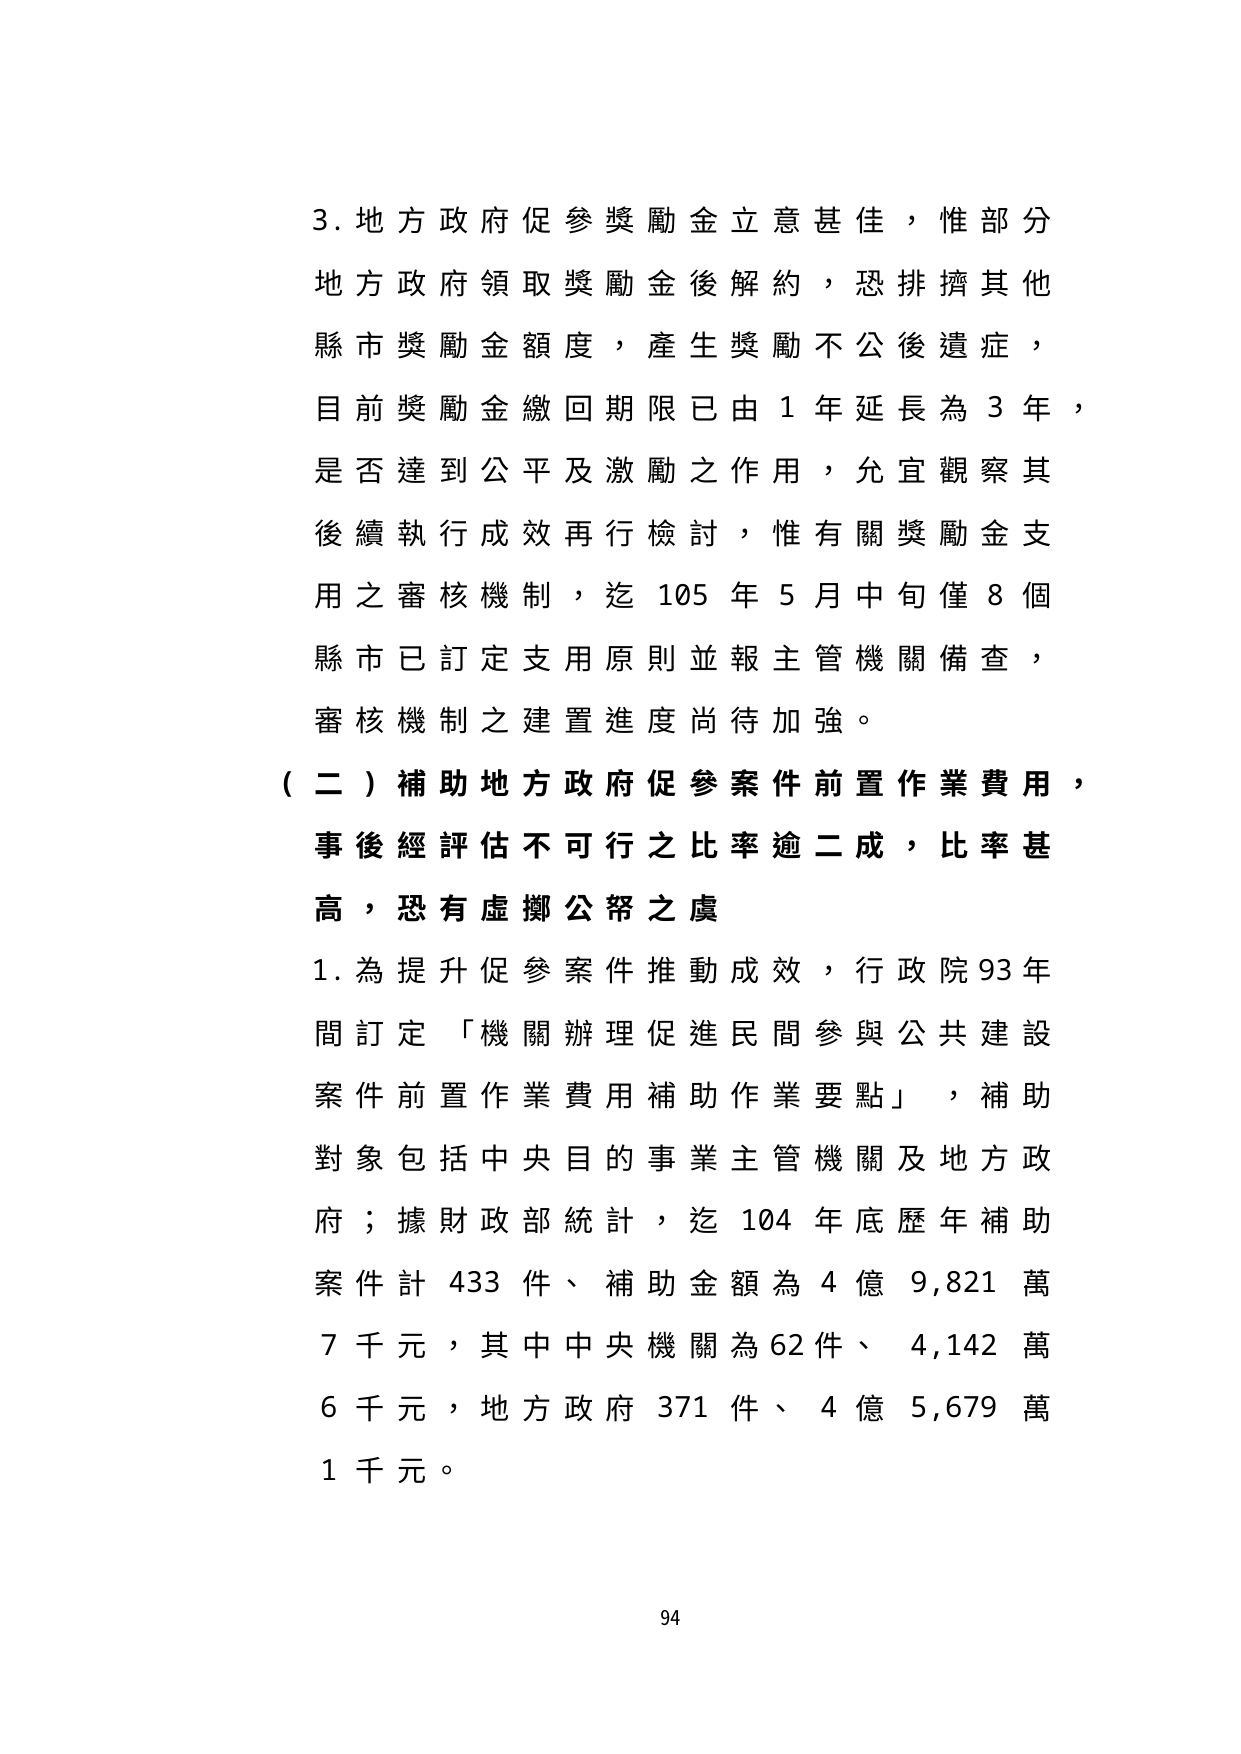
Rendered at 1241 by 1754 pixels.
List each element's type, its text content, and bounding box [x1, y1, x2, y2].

text 1.為提升促參案件推動成效，行政院93年間訂定「機關辦理促進民間參與公共建設案件前置作業費用補助作業要點」，補助對象包括中央目的事業主管機關及地方政府；據財政部統計，迄104年底歷年補助案件計433件、補助金額為4億9,821萬7千元，其中中央機關為62件、4,142萬6千元，地方政府371件、4億5,679萬1千元。 [271, 927, 1058, 1490]
text (二)補助地方政府促參案件前置作業費用，事後經評估不可行之比率逾二成，比率甚高，恐有虛擲公帑之虞 [242, 740, 1058, 927]
text 3.地方政府促參獎勵金立意甚佳，惟部分地方政府領取獎勵金後解約，恐排擠其他縣市獎勵金額度，產生獎勵不公後遺症，目前奬勵金繳回期限已由1年延長為3年，是否達到公平及激勵之作用，允宜觀察其後續執行成效再行檢討，惟有關獎勵金支用之審核機制，迄105年5月中旬僅8個縣市已訂定支用原則並報主管機關備查，審核機制之建置進度尚待加強。 [271, 177, 1058, 740]
